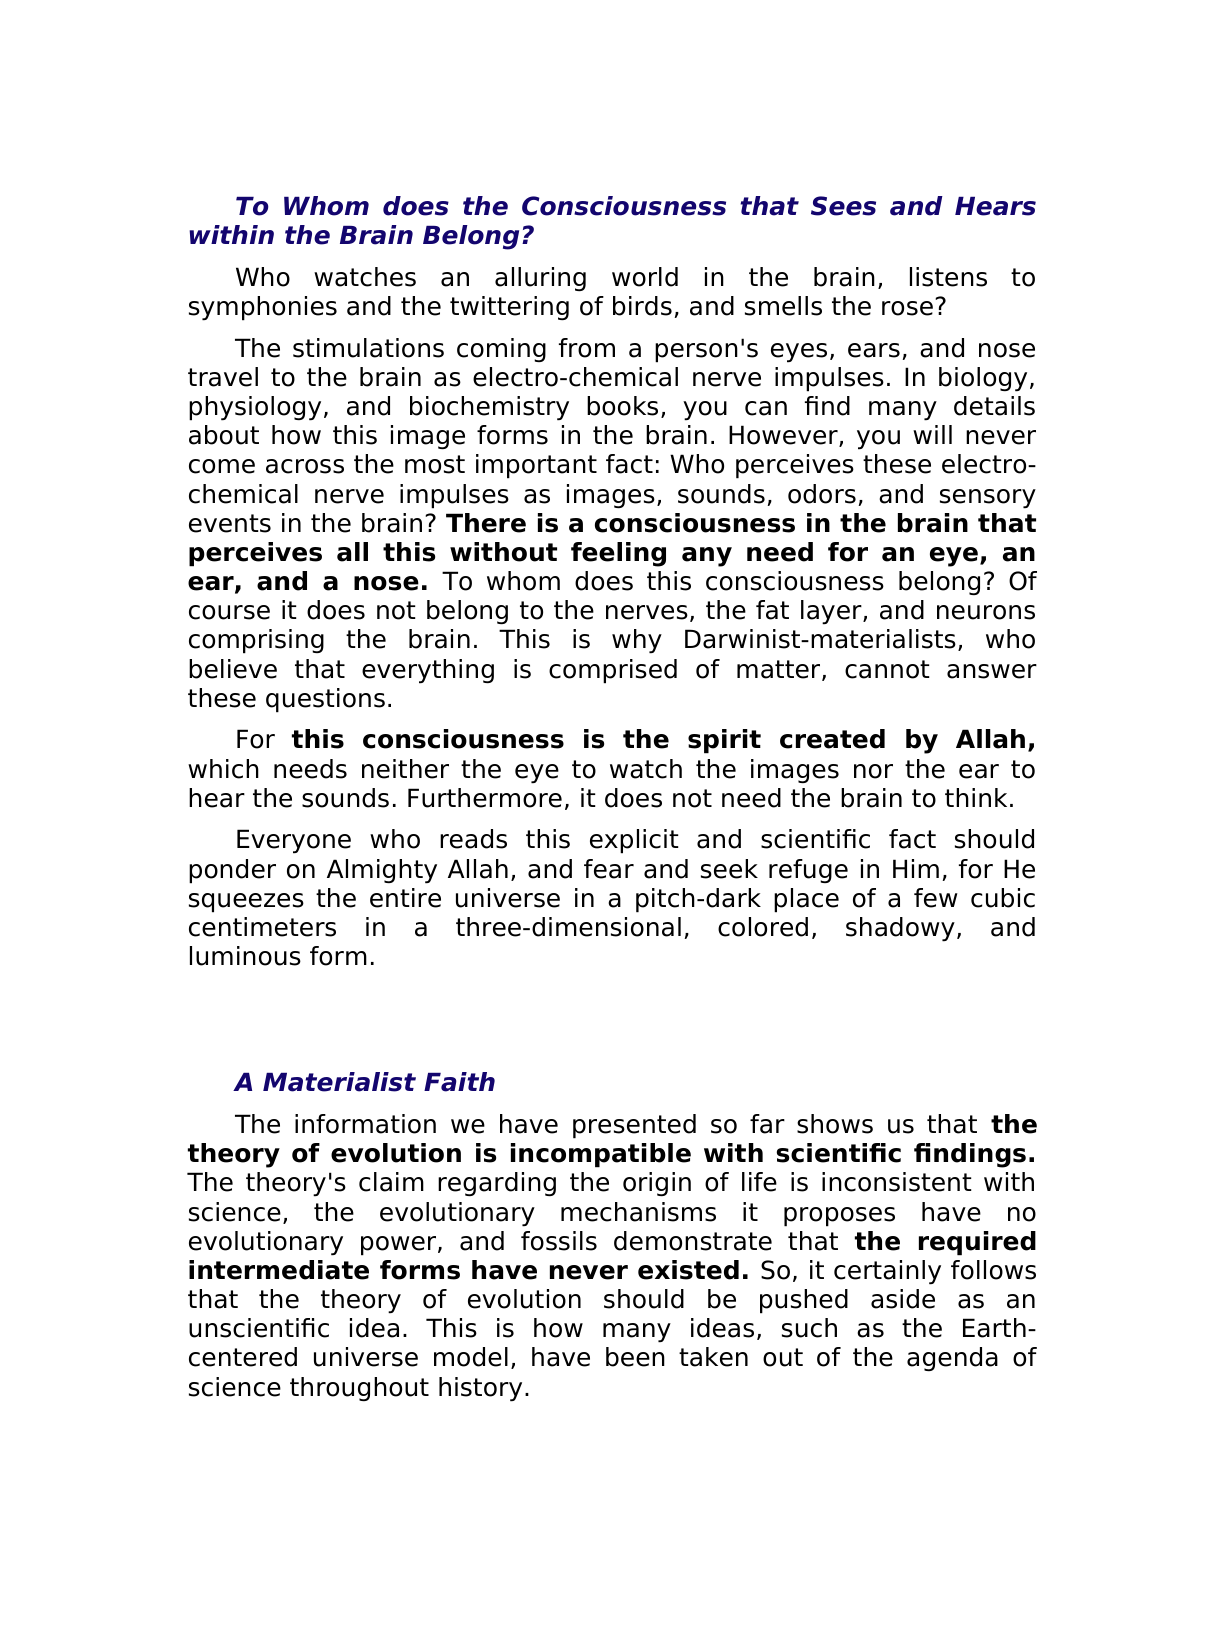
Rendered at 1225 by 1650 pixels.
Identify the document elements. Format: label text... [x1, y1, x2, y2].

text Who watches an alluring world in the brain, listens to symphonies and the twittering of birds, and smells the rose? [187, 263, 1037, 321]
text The stimulations coming from a person's eyes, ears, and nose travel to the brain as electro-chemical nerve impulses. In biology, physiology, and biochemistry books, you can find many details about how this image forms in the brain. However, you will never come across the most important fact: Who perceives these electro-chemical nerve impulses as images, sounds, odors, and sensory events in the brain? There is a consciousness in the brain that perceives all this without feeling any need for an eye, an ear, and a nose. To whom does this consciousness belong? Of course it does not belong to the nerves, the fat layer, and neurons comprising the brain. This is why Darwinist-materialists, who believe that everything is comprised of matter, cannot answer these questions. [187, 334, 1037, 713]
text The information we have presented so far shows us that the theory of evolution is incompatible with scientific findings. The theory's claim regarding the origin of life is inconsistent with science, the evolutionary mechanisms it proposes have no evolutionary power, and fossils demonstrate that the required intermediate forms have never existed. So, it certainly follows that the theory of evolution should be pushed aside as an unscientific idea. This is how many ideas, such as the Earth-centered universe model, have been taken out of the agenda of science throughout history. [187, 1110, 1037, 1402]
text A Materialist Faith [187, 1068, 1037, 1098]
text For this consciousness is the spirit created by Allah, which needs neither the eye to watch the images nor the ear to hear the sounds. Furthermore, it does not need the brain to think. [187, 726, 1037, 813]
text Everyone who reads this explicit and scientific fact should ponder on Almighty Allah, and fear and seek refuge in Him, for He squeezes the entire universe in a pitch-dark place of a few cubic centimeters in a three-dimensional, colored, shadowy, and luminous form. [187, 826, 1037, 971]
text To Whom does the Consciousness that Sees and Hears within the Brain Belong? [187, 192, 1037, 251]
